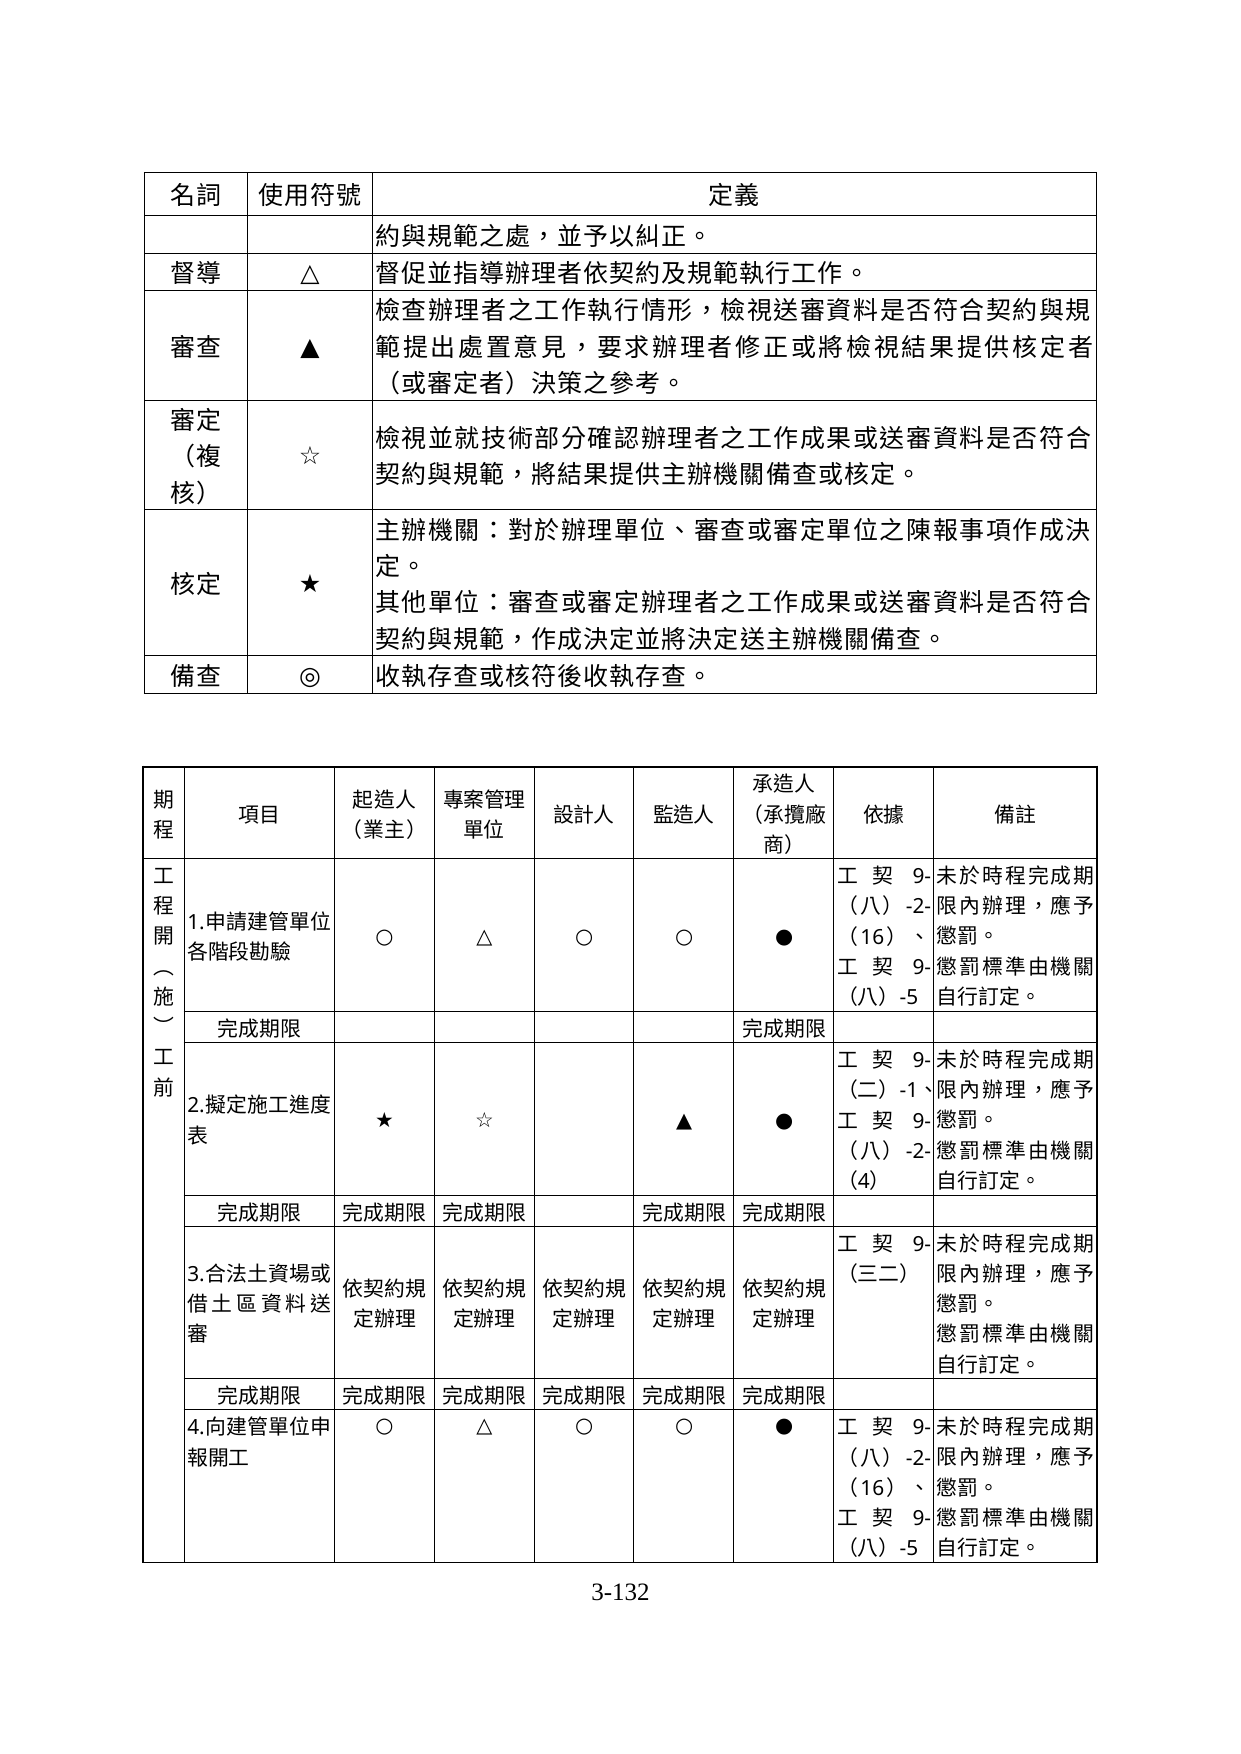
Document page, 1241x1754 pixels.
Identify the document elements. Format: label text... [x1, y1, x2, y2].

table_cell 完成期限 [435, 1196, 534, 1226]
table_cell [634, 1012, 733, 1042]
table_cell [934, 1012, 1096, 1042]
table_cell 督促並指導辦理者依契約及規範執行工作。 [373, 254, 1096, 290]
table_cell [934, 1196, 1096, 1226]
table_cell 工契9-（八）-2-（16）、工契9-（八）-5 [834, 1410, 933, 1562]
table_cell 完成期限 [734, 1379, 833, 1409]
table_header 名詞 [145, 173, 247, 215]
table_cell 未於時程完成期限內辦理，應予懲罰。 懲罰標準由機關自行訂定。 [934, 859, 1096, 1011]
table_cell 主辦機關：對於辦理單位、審查或審定單位之陳報事項作成決定。 其他單位：審查或審定辦理者之工作成果或送審資料是否符合契約與規範，作成決定並將決定送主辦機關備查。 [373, 510, 1096, 655]
table_header 備註 [934, 768, 1096, 858]
table_cell 審定 （複核） [145, 401, 247, 509]
table_header 期程 [144, 768, 184, 858]
table_cell 工契9-（八）-2-（16）、工契9-（八）-5 [834, 859, 933, 1011]
table_cell 依契約規定辦理 [535, 1227, 633, 1378]
table_cell 未於時程完成期限內辦理，應予懲罰。 懲罰標準由機關自行訂定。 [934, 1227, 1096, 1378]
table_cell ○ [335, 1410, 434, 1562]
table_cell 檢查辦理者之工作執行情形，檢視送審資料是否符合契約與規範提出處置意見，要求辦理者修正或將檢視結果提供核定者（或審定者）決策之參考。 [373, 291, 1096, 399]
table_cell 完成期限 [185, 1196, 334, 1226]
table_cell 依契約規定辦理 [435, 1227, 534, 1378]
table_cell ○ [335, 859, 434, 1011]
table_cell 完成期限 [185, 1012, 334, 1042]
table_cell 依契約規定辦理 [734, 1227, 833, 1378]
table_header 設計人 [535, 768, 633, 858]
table_cell 檢視並就技術部分確認辦理者之工作成果或送審資料是否符合契約與規範，將結果提供主辦機關備查或核定。 [373, 401, 1096, 509]
table_cell ☆ [435, 1043, 534, 1195]
table_cell [145, 216, 247, 252]
table_cell 未於時程完成期限內辦理，應予懲罰。 懲罰標準由機關自行訂定。 [934, 1410, 1096, 1562]
table_header 使用符號 [248, 173, 372, 215]
table_cell 1.申請建管單位各階段勘驗 [185, 859, 334, 1011]
table_cell 完成期限 [535, 1379, 633, 1409]
table_cell [535, 1196, 633, 1226]
table_cell 收執存查或核符後收執存查。 [373, 656, 1096, 693]
table_cell [535, 1012, 633, 1042]
table_cell △ [435, 859, 534, 1011]
table_cell 完成期限 [634, 1379, 733, 1409]
table_cell [934, 1379, 1096, 1409]
table_cell ● [734, 859, 833, 1011]
table_cell △ [248, 254, 372, 290]
table_cell 審查 [145, 291, 247, 399]
table_cell 4.向建管單位申報開工 [185, 1410, 334, 1562]
table_header 專案管理單位 [435, 768, 534, 858]
table_cell ▲ [634, 1043, 733, 1195]
table_cell 工程開︵施︶工前 [144, 859, 184, 1562]
table_cell ◎ [248, 656, 372, 693]
table_cell [335, 1012, 434, 1042]
table_cell 完成期限 [185, 1379, 334, 1409]
table_cell ● [734, 1410, 833, 1562]
table_cell 依契約規定辦理 [634, 1227, 733, 1378]
table_cell ○ [634, 859, 733, 1011]
table_cell ○ [535, 1410, 633, 1562]
table_cell ○ [634, 1410, 733, 1562]
table_cell 約與規範之處，並予以糾正。 [373, 216, 1096, 252]
table_cell 工契9-（二）-1、工契9-（八）-2-（4） [834, 1043, 933, 1195]
table_cell 核定 [145, 510, 247, 655]
table_header 起造人（業主） [335, 768, 434, 858]
table_cell 完成期限 [734, 1196, 833, 1226]
table_cell [248, 216, 372, 252]
table_header 監造人 [634, 768, 733, 858]
table_cell ★ [335, 1043, 434, 1195]
table_cell 3.合法土資場或借土區資料送審 [185, 1227, 334, 1378]
table_cell ● [734, 1043, 833, 1195]
table_cell [834, 1379, 933, 1409]
table_cell 完成期限 [734, 1012, 833, 1042]
table_cell 備查 [145, 656, 247, 693]
table_header 定義 [373, 173, 1096, 215]
table_cell [834, 1196, 933, 1226]
table_cell [834, 1012, 933, 1042]
table_cell 督導 [145, 254, 247, 290]
table_header 依據 [834, 768, 933, 858]
table_header 承造人（承攬廠商） [734, 768, 833, 858]
table_cell 完成期限 [335, 1196, 434, 1226]
table_cell [535, 1043, 633, 1195]
table_header 項目 [185, 768, 334, 858]
table_cell △ [435, 1410, 534, 1562]
table_cell 2.擬定施工進度表 [185, 1043, 334, 1195]
table_cell 未於時程完成期限內辦理，應予懲罰。 懲罰標準由機關自行訂定。 [934, 1043, 1096, 1195]
table_cell 完成期限 [634, 1196, 733, 1226]
table_cell ☆ [248, 401, 372, 509]
table_cell 工契9-（三二） [834, 1227, 933, 1378]
table_cell ▲ [248, 291, 372, 399]
table_cell [435, 1012, 534, 1042]
table_cell ★ [248, 510, 372, 655]
table_cell 完成期限 [335, 1379, 434, 1409]
table_cell 依契約規定辦理 [335, 1227, 434, 1378]
table_cell ○ [535, 859, 633, 1011]
table_cell 完成期限 [435, 1379, 534, 1409]
